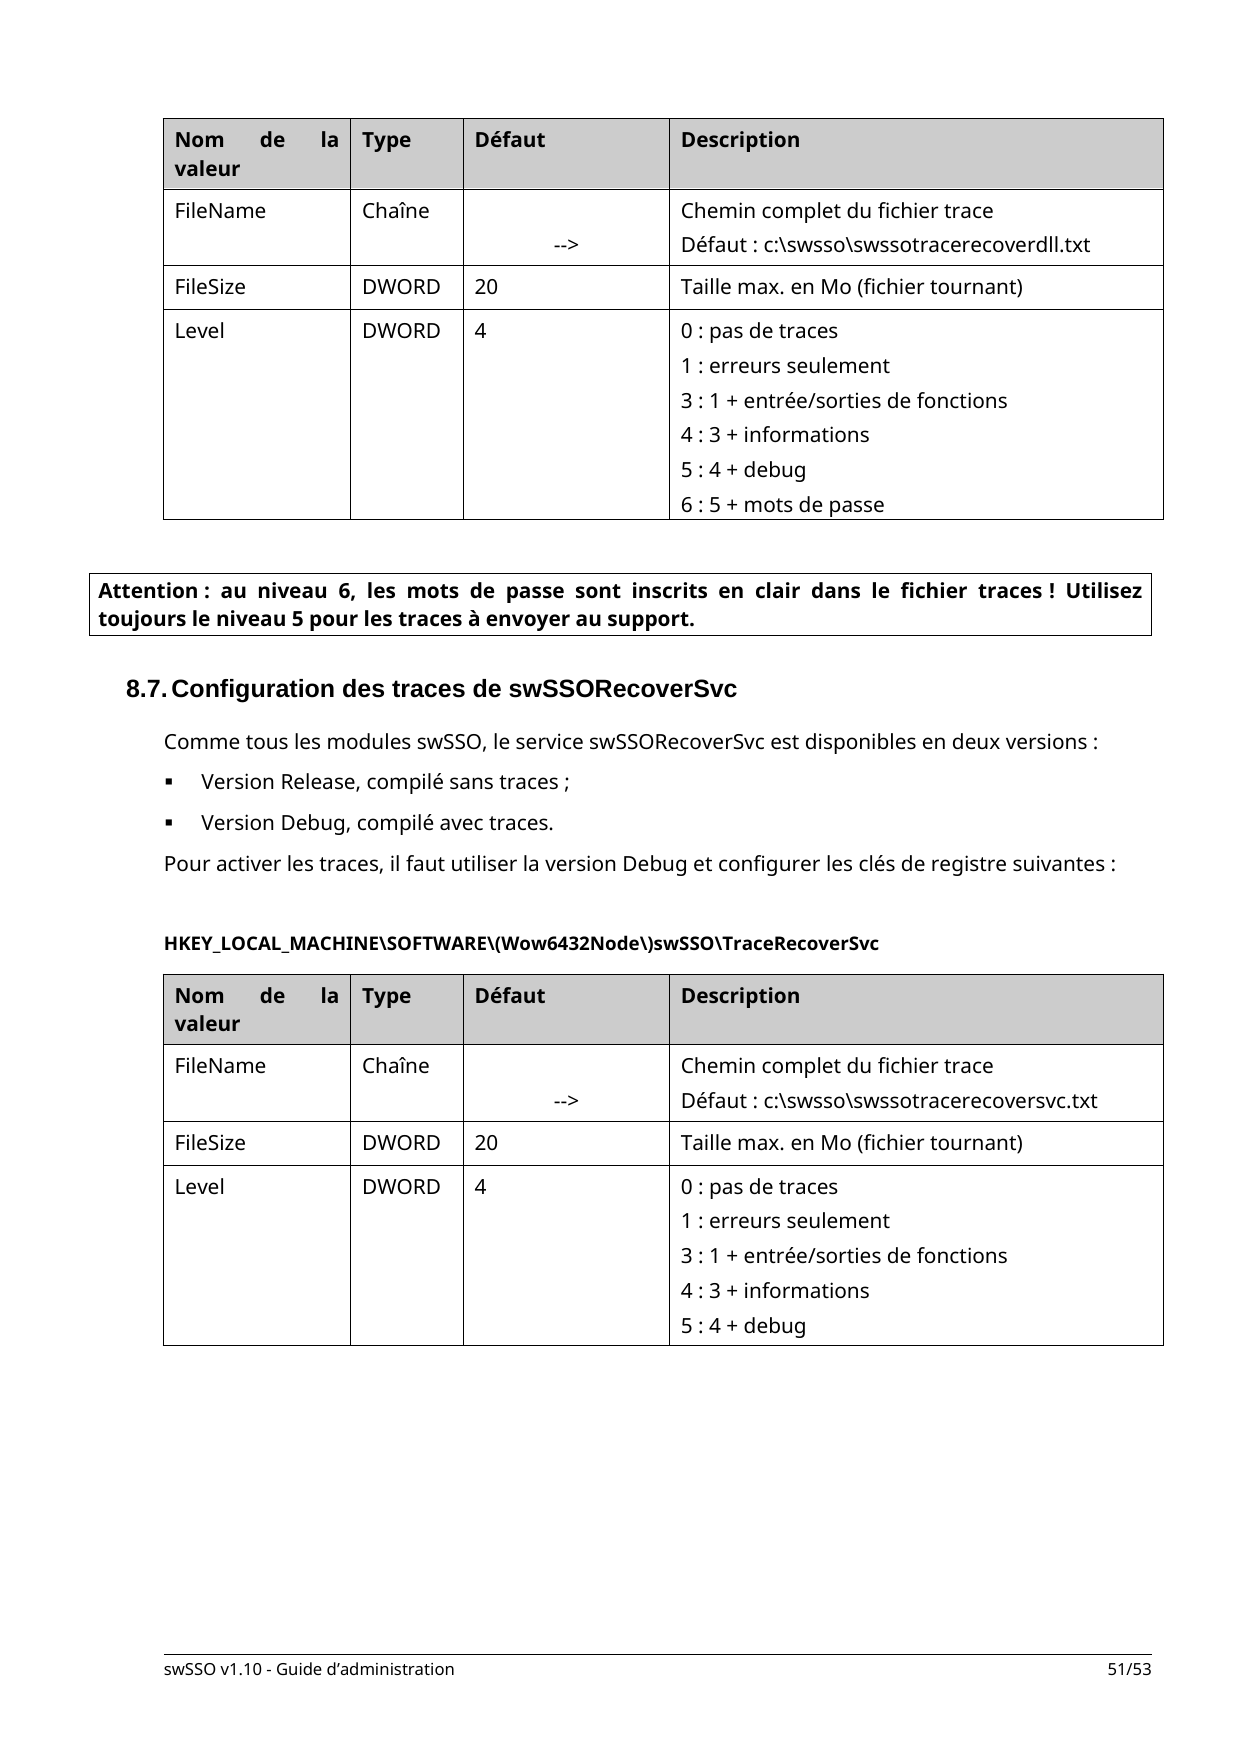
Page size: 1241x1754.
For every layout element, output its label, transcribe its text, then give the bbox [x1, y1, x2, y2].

text HKEY_LOCAL_MACHINE\SOFTWARE\(Wow6432Node\)swSSO\TraceRecoverSvc [164, 902, 1152, 956]
text Comme tous les modules swSSO, le service swSSORecoverSvc est disponibles en deux versions : [164, 727, 1152, 756]
table_cell Chaîne [351, 190, 463, 265]
table_header Description [670, 119, 1163, 188]
table_cell --> [464, 190, 669, 265]
text Attention : au niveau 6, les mots de passe sont inscrits en clair dans le fichier traces ! Utilisez toujours le niveau 5 pour les traces à envoyer au support. [90, 574, 1151, 635]
table_header Nom de la valeur [164, 119, 350, 188]
list Version Release, compilé sans traces ; [164, 767, 1152, 796]
table_cell Chaîne [351, 1045, 463, 1121]
table_cell DWORD [351, 266, 463, 309]
table_cell 20 [464, 1122, 669, 1165]
table_cell FileSize [164, 1122, 350, 1165]
list Version Debug, compilé avec traces. [164, 808, 1152, 836]
table_cell 0 : pas de traces 1 : erreurs seulement 3 : 1 + entrée/sorties de fonctions 4 : 3 + informations 5 : 4 + debug 6 : 5 + mots de passe [670, 310, 1163, 518]
table_cell Taille max. en Mo (fichier tournant) [670, 266, 1163, 309]
table_header Type [351, 119, 463, 188]
table_header Défaut [464, 119, 669, 188]
table_cell FileName [164, 190, 350, 265]
table_header Description [670, 975, 1163, 1044]
text Pour activer les traces, il faut utiliser la version Debug et configurer les clés de registre suivantes : [164, 849, 1152, 877]
table_cell DWORD [351, 310, 463, 518]
table_cell --> [464, 1045, 669, 1121]
table_header Type [351, 975, 463, 1044]
table_cell DWORD [351, 1122, 463, 1165]
table_cell Chemin complet du fichier trace Défaut : c:\swsso\swssotracerecoverdll.txt [670, 190, 1163, 265]
table_cell Level [164, 1166, 350, 1345]
table_header Défaut [464, 975, 669, 1044]
table_cell 20 [464, 266, 669, 309]
table_cell Level [164, 310, 350, 518]
table_cell DWORD [351, 1166, 463, 1345]
table_header Nom de la valeur [164, 975, 350, 1044]
table_cell 0 : pas de traces 1 : erreurs seulement 3 : 1 + entrée/sorties de fonctions 4 : 3 + informations 5 : 4 + debug [670, 1166, 1163, 1345]
table_cell 4 [464, 1166, 669, 1345]
subtitle Configuration des traces de swSSORecoverSvc [126, 673, 1152, 702]
table_cell 4 [464, 310, 669, 518]
table_cell Chemin complet du fichier trace Défaut : c:\swsso\swssotracerecoversvc.txt [670, 1045, 1163, 1121]
table_cell FileName [164, 1045, 350, 1121]
table_cell FileSize [164, 266, 350, 309]
table_cell Taille max. en Mo (fichier tournant) [670, 1122, 1163, 1165]
